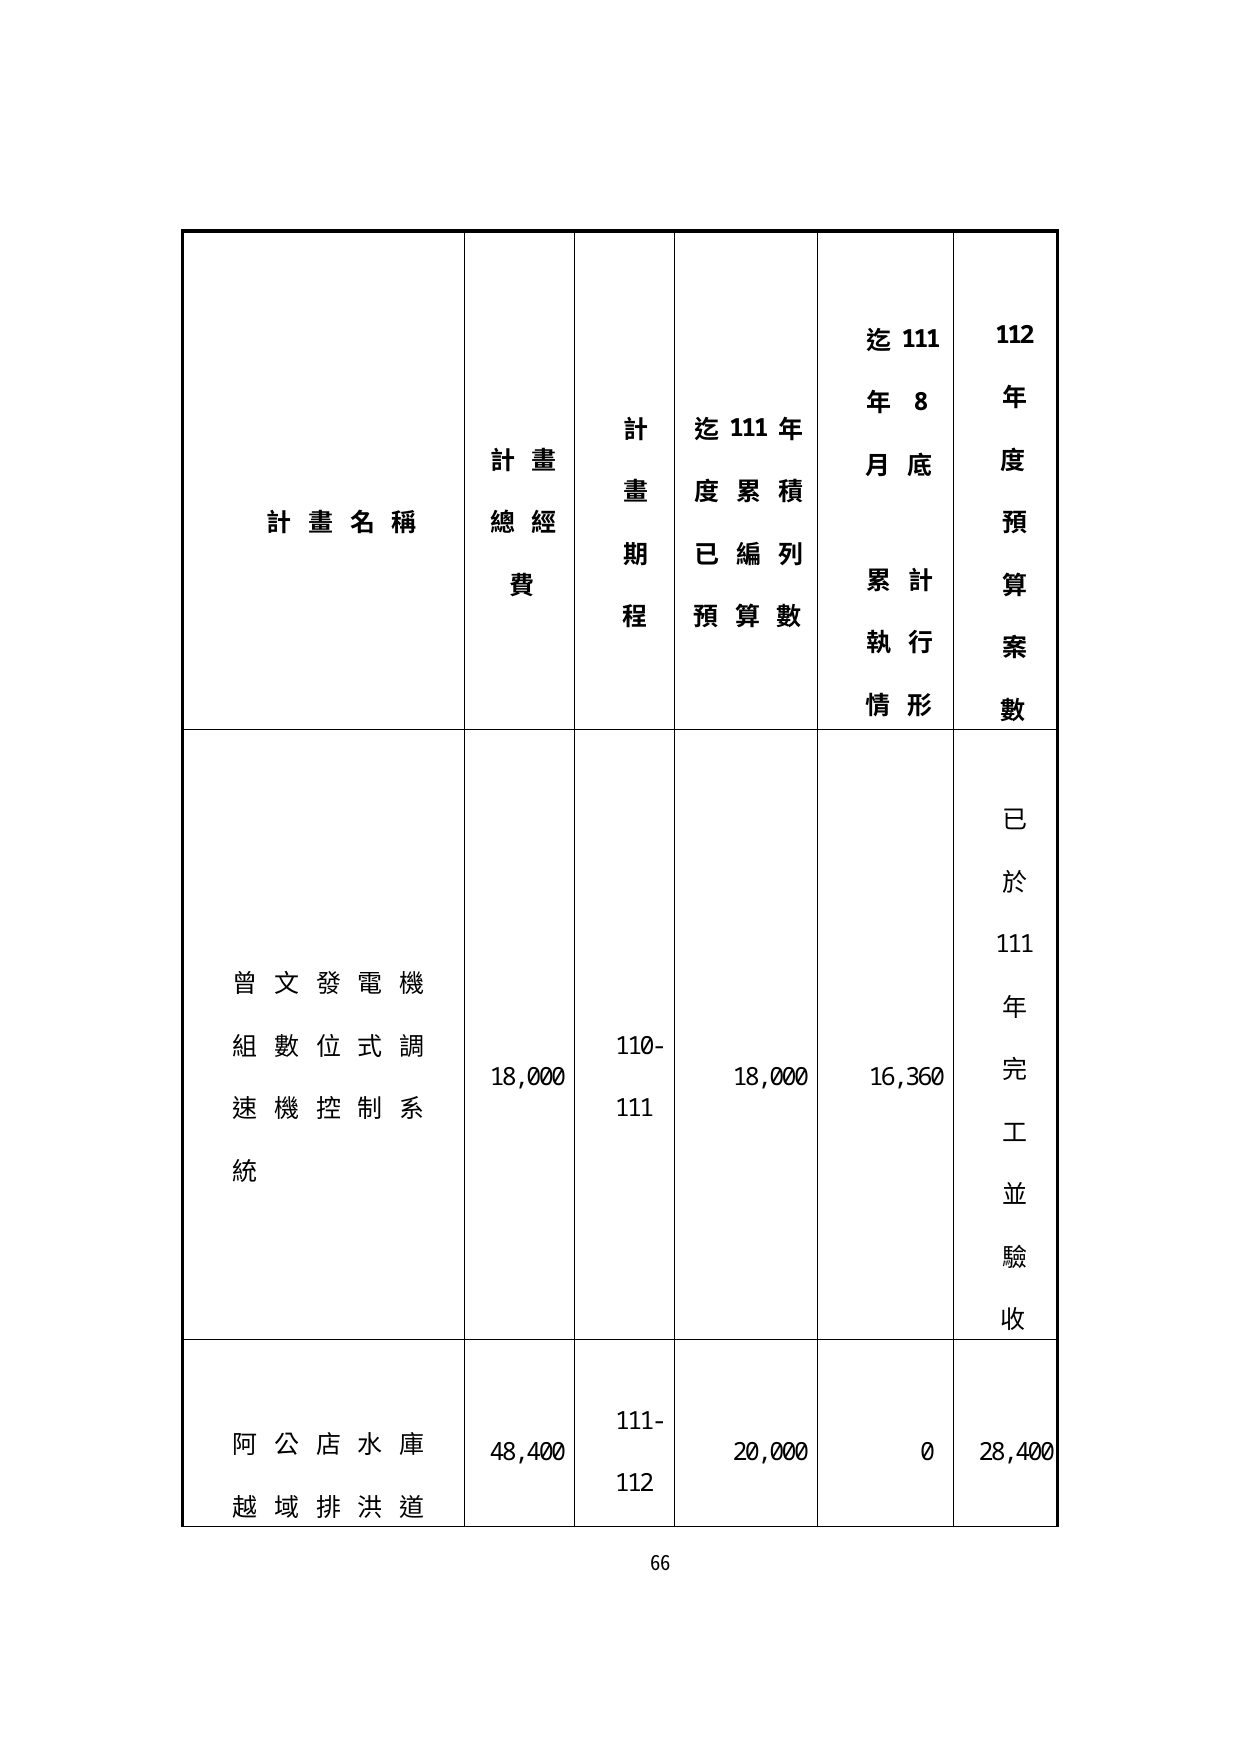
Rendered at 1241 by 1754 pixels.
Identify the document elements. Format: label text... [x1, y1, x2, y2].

table_cell 阿公店水庫越域排洪道 [184, 1340, 464, 1526]
table_cell 18,000 [465, 730, 574, 1339]
table_cell 0 [818, 1340, 953, 1526]
table_cell 111-112 [575, 1340, 674, 1526]
table_cell 18,000 [675, 730, 817, 1339]
table_cell 20,000 [675, 1340, 817, 1526]
table_header 112年度 預算案數 [954, 233, 1056, 729]
table_cell 曾文發電機組數位式調速機控制系統 [184, 730, 464, 1339]
table_cell 110-111 [575, 730, 674, 1339]
table_header 計畫期程 [575, 233, 674, 729]
table_cell 已於111年完工並驗收 [954, 730, 1056, 1339]
table_header 計畫總經費 [465, 233, 574, 729]
table_header 迄111年度累積已編列預算數 [675, 233, 817, 729]
table_header 迄111年8月底 累計執行情形 [818, 233, 953, 729]
table_cell 28,400 [954, 1340, 1056, 1526]
table_header 計畫名稱 [184, 233, 464, 729]
table_cell 16,360 [818, 730, 953, 1339]
table_cell 48,400 [465, 1340, 574, 1526]
